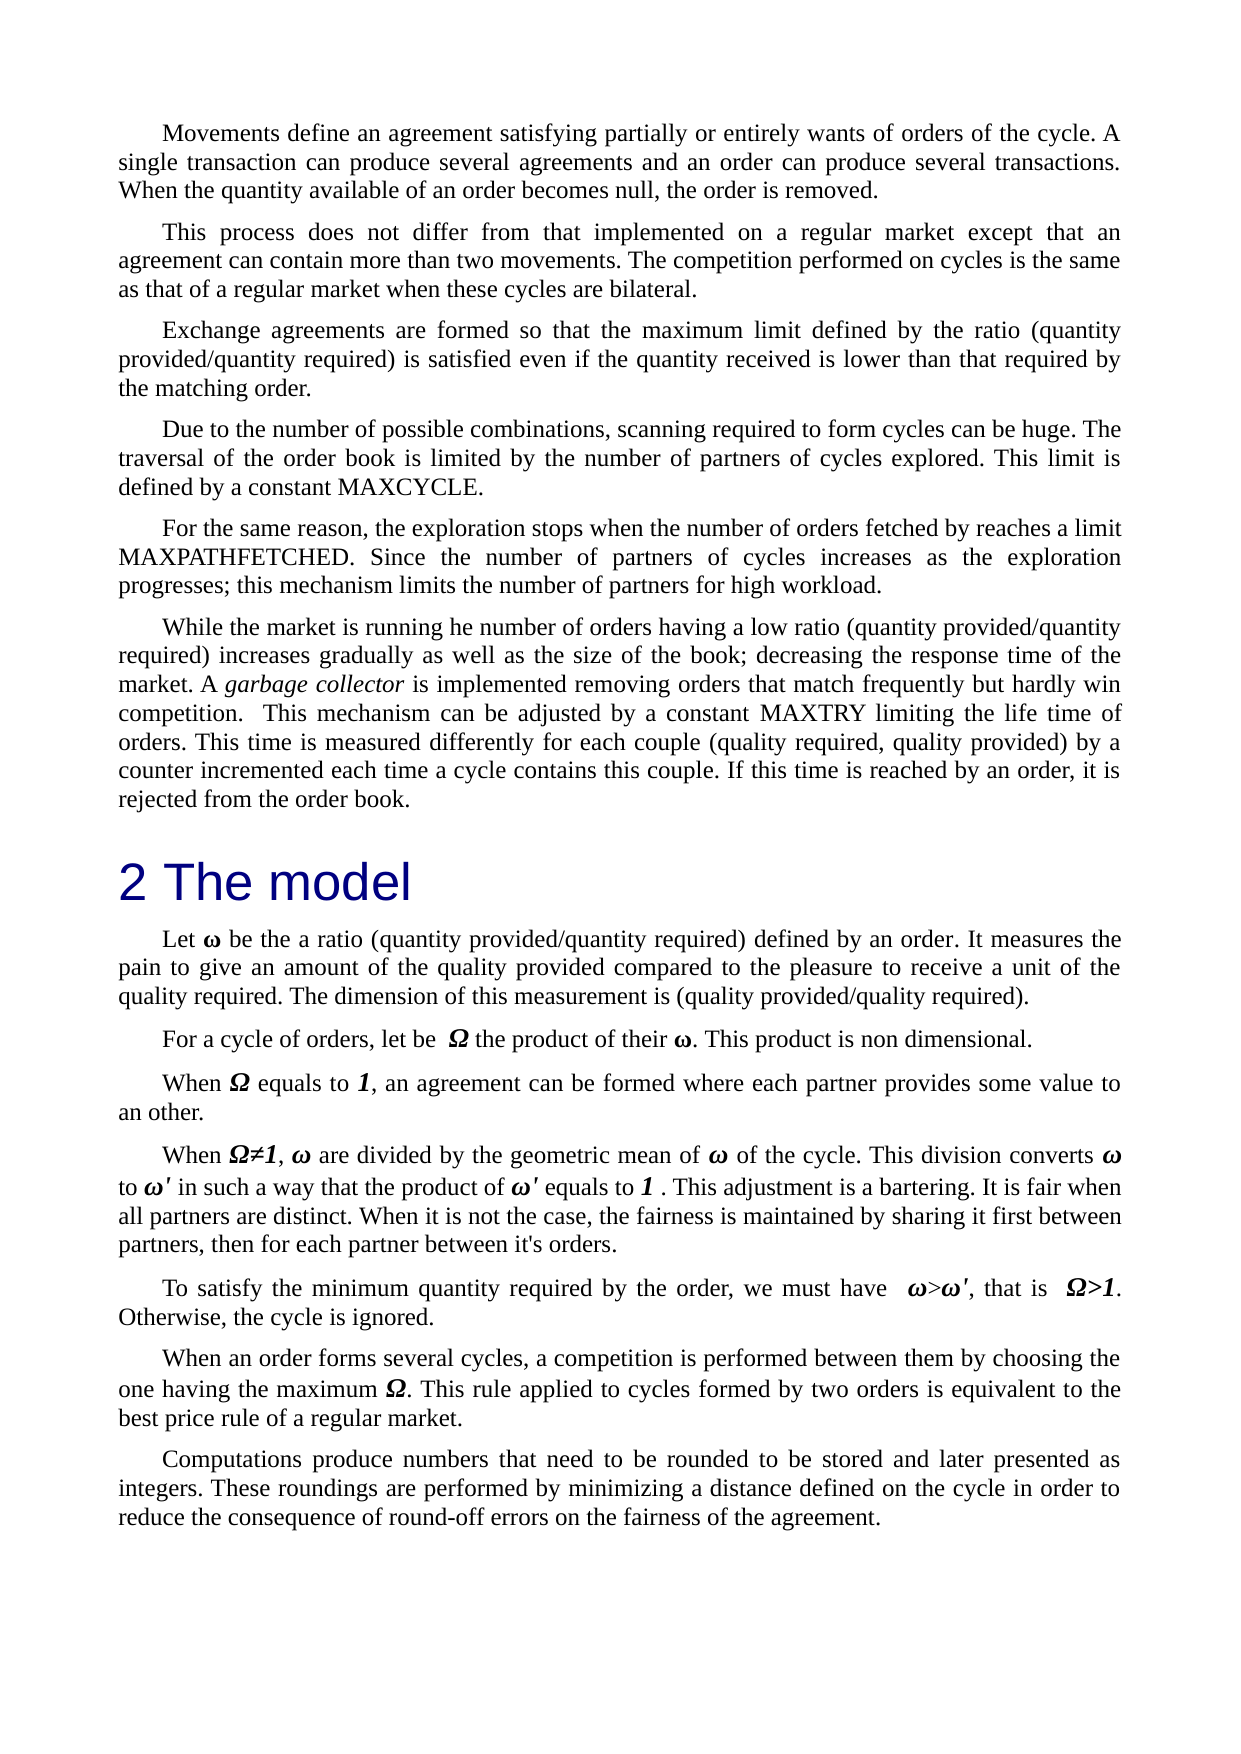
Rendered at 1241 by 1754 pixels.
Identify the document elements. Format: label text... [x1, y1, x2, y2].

text This process does not differ from that implemented on a regular market except that an agreement can contain more than two movements. The competition performed on cycles is the same as that of a regular market when these cycles are bilateral. [118, 217, 1122, 303]
text Due to the number of possible combinations, scanning required to form cycles can be huge. The traversal of the order book is limited by the number of partners of cycles explored. This limit is defined by a constant MAXCYCLE. [118, 414, 1122, 501]
text When Ω equals to 1, an agreement can be formed where each partner provides some value to an other. [118, 1066, 1122, 1126]
text Movements define an agreement satisfying partially or entirely wants of orders of the cycle. A single transaction can produce several agreements and an order can produce several transactions. When the quantity available of an order becomes null, the order is removed. [118, 118, 1122, 204]
text For the same reason, the exploration stops when the number of orders fetched by reaches a limit MAXPATHFETCHED. Since the number of partners of cycles increases as the exploration progresses; this mechanism limits the number of partners for high workload. [118, 513, 1122, 599]
text When Ω≠1, ω are divided by the geometric mean of ω of the cycle. This division converts ω to ω' in such a way that the product of ω' equals to 1 . This adjustment is a bartering. It is fair when all partners are distinct. When it is not the case, the fairness is maintained by sharing it first between partners, then for each partner between it's orders. [118, 1138, 1122, 1258]
text While the market is running he number of orders having a low ratio (quantity provided/quantity required) increases gradually as well as the size of the book; decreasing the response time of the market. A garbage collector is implemented removing orders that match frequently but hardly win competition. This mechanism can be adjusted by a constant MAXTRY limiting the life time of orders. This time is measured differently for each couple (quality required, quality provided) by a counter incremented each time a cycle contains this couple. If this time is reached by an order, it is rejected from the order book. [118, 612, 1122, 813]
subtitle The model [118, 851, 1122, 911]
text Let ω be the a ratio (quantity provided/quantity required) defined by an order. It measures the pain to give an amount of the quality provided compared to the pleasure to receive a unit of the quality required. The dimension of this measurement is (quality provided/quality required). [118, 924, 1122, 1010]
text To satisfy the minimum quantity required by the order, we must have ω>ω', that is Ω>1. Otherwise, the cycle is ignored. [118, 1271, 1122, 1331]
text Computations produce numbers that need to be rounded to be stored and later presented as integers. These roundings are performed by minimizing a distance defined on the cycle in order to reduce the consequence of round-off errors on the fairness of the agreement. [118, 1444, 1122, 1531]
text Exchange agreements are formed so that the maximum limit defined by the ratio (quantity provided/quantity required) is satisfied even if the quantity received is lower than that required by the matching order. [118, 316, 1122, 402]
text When an order forms several cycles, a competition is performed between them by choosing the one having the maximum Ω. This rule applied to cycles formed by two orders is equivalent to the best price rule of a regular market. [118, 1343, 1122, 1432]
text For a cycle of orders, let be Ω the product of their ω. This product is non dimensional. [118, 1022, 1122, 1054]
